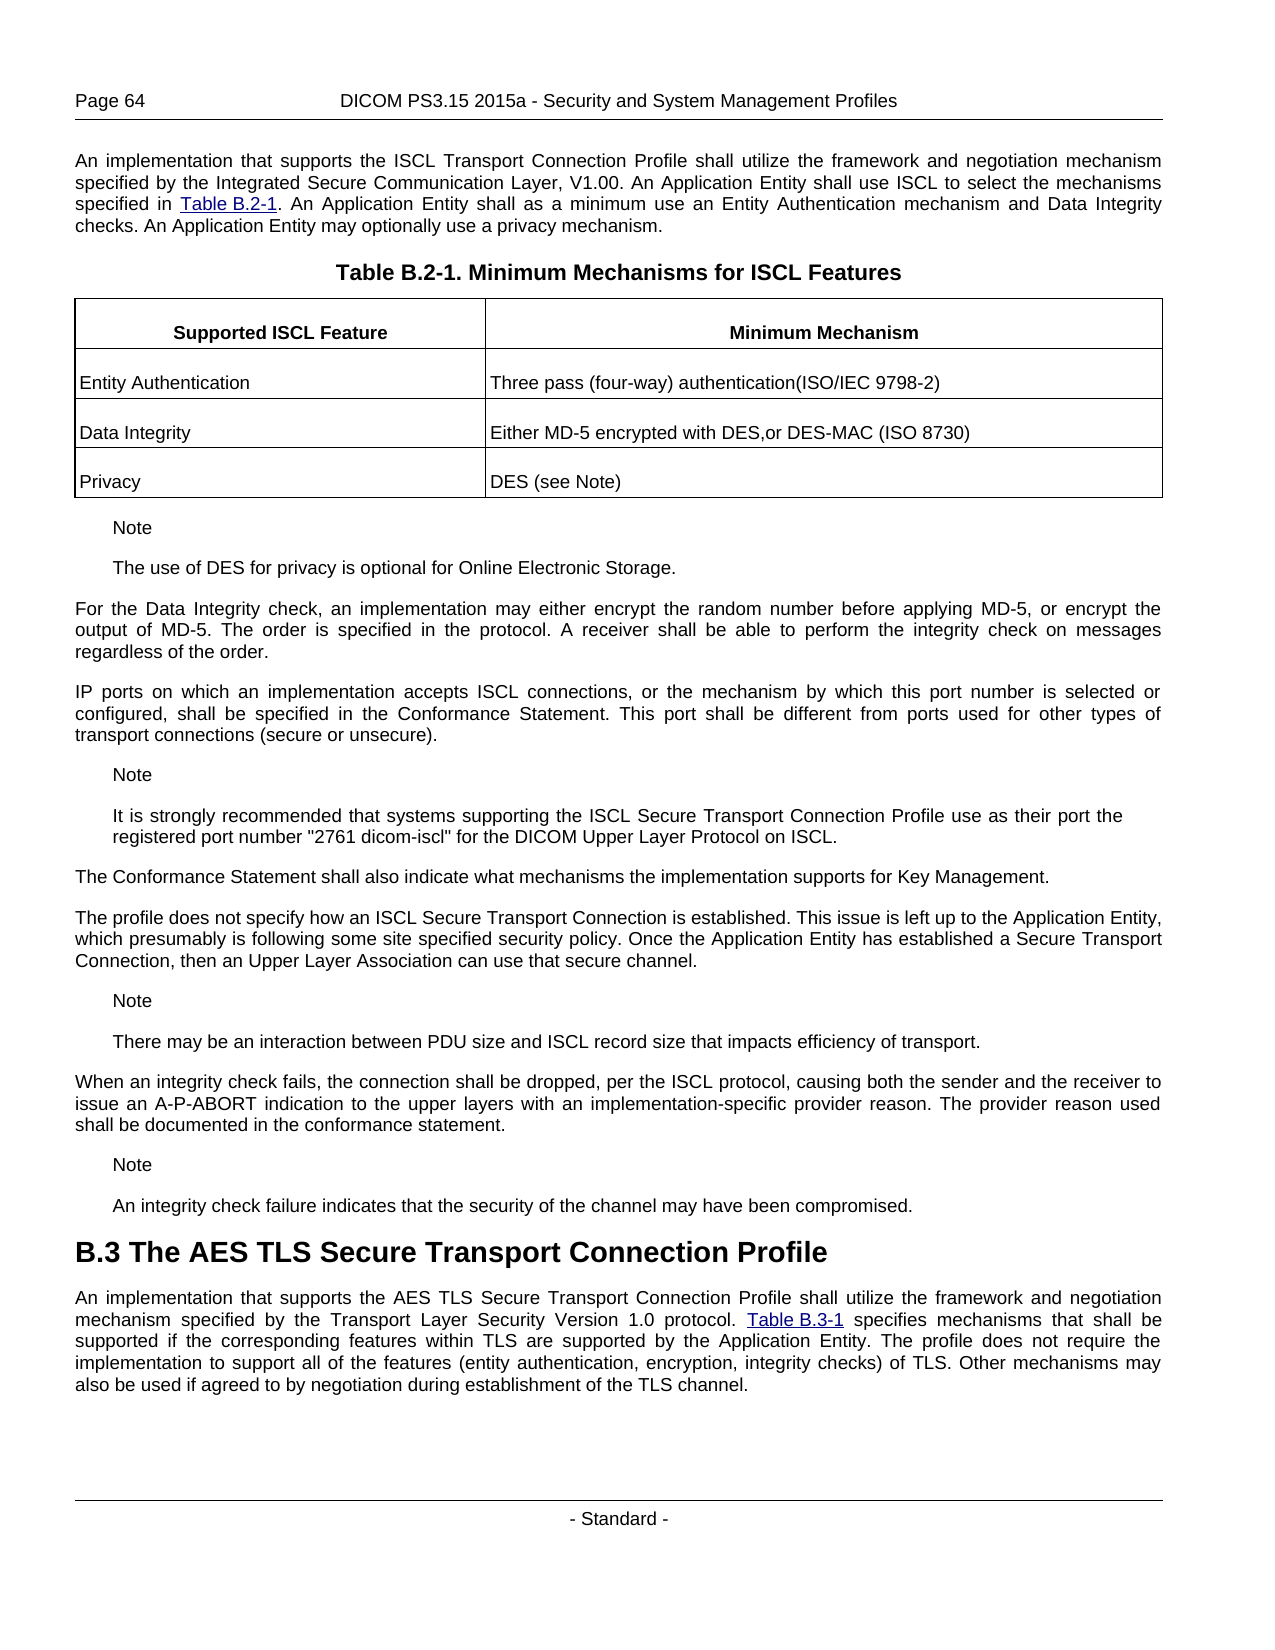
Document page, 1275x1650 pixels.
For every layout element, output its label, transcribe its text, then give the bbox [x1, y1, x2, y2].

text Note [112, 1154, 1125, 1176]
text It is strongly recommended that systems supporting the ISCL Secure Transport Connection Profile use as their port the registered port number "2761 dicom-iscl" for the DICOM Upper Layer Protocol on ISCL. [112, 804, 1125, 848]
text Table B.2-1. Minimum Mechanisms for ISCL Features [75, 259, 1162, 284]
table_cell Privacy [76, 448, 485, 497]
text The Conformance Statement shall also indicate what mechanisms the implementation supports for Key Management. [75, 866, 1162, 888]
text An implementation that supports the AES TLS Secure Transport Connection Profile shall utilize the framework and negotiation mechanism specified by the Transport Layer Security Version 1.0 protocol. Table B.3-1 specifies mechanisms that shall be supported if the corresponding features within TLS are supported by the Application Entity. The profile does not require the implementation to support all of the features (entity authentication, encryption, integrity checks) of TLS. Other mechanisms may also be used if agreed to by negotiation during establishment of the TLS channel. [75, 1287, 1162, 1395]
text There may be an interaction between PDU size and ISCL record size that impacts efficiency of transport. [112, 1030, 1125, 1052]
text For the Data Integrity check, an implementation may either encrypt the random number before applying MD-5, or encrypt the output of MD-5. The order is specified in the protocol. A receiver shall be able to perform the integrity check on messages regardless of the order. [75, 597, 1162, 662]
table_cell Three pass (four-way) authentication(ISO/IEC 9798-2) [486, 349, 1162, 397]
text Note [112, 517, 1125, 538]
text Note [112, 990, 1125, 1012]
table_cell DES (see Note) [486, 448, 1162, 497]
text The profile does not specify how an ISCL Secure Transport Connection is established. This issue is left up to the Application Entity, which presumably is following some site specified security policy. Once the Application Entity has established a Secure Transport Connection, then an Upper Layer Association can use that secure channel. [75, 907, 1162, 971]
table_header Supported ISCL Feature [76, 299, 485, 348]
text Note [112, 764, 1125, 786]
text When an integrity check fails, the connection shall be dropped, per the ISCL protocol, causing both the sender and the receiver to issue an A-P-ABORT indication to the upper layers with an implementation-specific provider reason. The provider reason used shall be documented in the conformance statement. [75, 1071, 1162, 1135]
text IP ports on which an implementation accepts ISCL connections, or the mechanism by which this port number is selected or configured, shall be specified in the Conformance Statement. This port shall be different from ports used for other types of transport connections (secure or unsecure). [75, 681, 1162, 745]
text An implementation that supports the ISCL Transport Connection Profile shall utilize the framework and negotiation mechanism specified by the Integrated Secure Communication Layer, V1.00. An Application Entity shall use ISCL to select the mechanisms specified in Table B.2-1. An Application Entity shall as a minimum use an Entity Authentication mechanism and Data Integrity checks. An Application Entity may optionally use a privacy mechanism. [75, 150, 1162, 236]
table_cell Data Integrity [76, 399, 485, 447]
text An integrity check failure indicates that the security of the channel may have been compromised. [112, 1194, 1125, 1216]
text The use of DES for privacy is optional for Online Electronic Storage. [112, 557, 1125, 578]
table_cell Entity Authentication [76, 349, 485, 397]
table_cell Either MD-5 encrypted with DES,or DES-MAC (ISO 8730) [486, 399, 1162, 447]
text B.3 The AES TLS Secure Transport Connection Profile [75, 1235, 1162, 1268]
table_header Minimum Mechanism [486, 299, 1162, 348]
